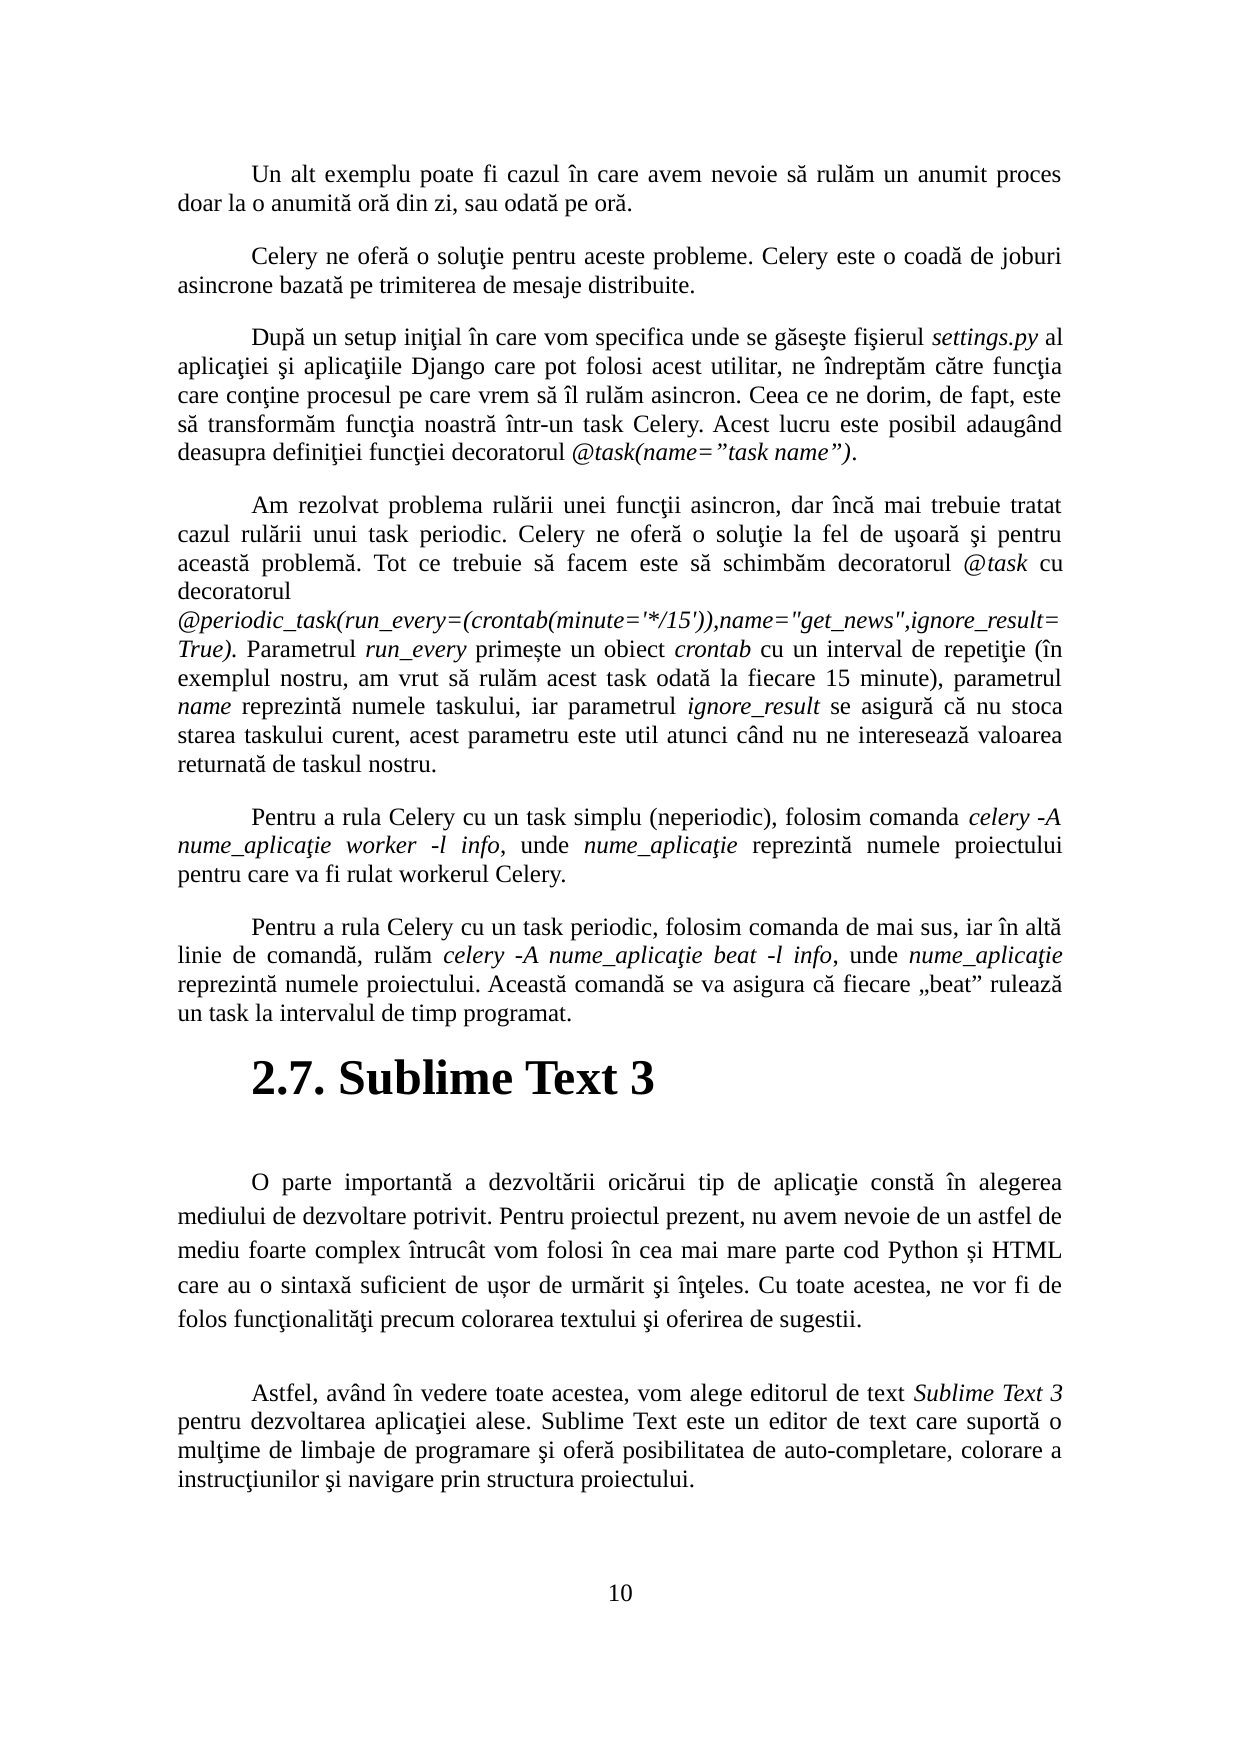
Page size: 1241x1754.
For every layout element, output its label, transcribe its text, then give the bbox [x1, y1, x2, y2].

text Astfel, având în vedere toate acestea, vom alege editorul de text Sublime Text 3 pentru dezvoltarea aplicaţiei alese. Sublime Text este un editor de text care suportă o mulţime de limbaje de programare şi oferă posibilitatea de auto-completare, colorare a instrucţiunilor şi navigare prin structura proiectului. [177, 1378, 1063, 1493]
text După un setup iniţial în care vom specifica unde se găseşte fişierul settings.py al aplicaţiei şi aplicaţiile Django care pot folosi acest utilitar, ne îndreptăm către funcţia care conţine procesul pe care vrem să îl rulăm asincron. Ceea ce ne dorim, de fapt, este să transformăm funcţia noastră într-un task Celery. Acest lucru este posibil adaugând deasupra definiţiei funcţiei decoratorul @task(name=”task name”). [177, 322, 1063, 466]
text Pentru a rula Celery cu un task simplu (neperiodic), folosim comanda celery -A nume_aplicaţie worker -l info, unde nume_aplicaţie reprezintă numele proiectului pentru care va fi rulat workerul Celery. [177, 802, 1063, 888]
text Celery ne oferă o soluţie pentru aceste probleme. Celery este o coadă de joburi asincrone bazată pe trimiterea de mesaje distribuite. [177, 241, 1063, 298]
text O parte importantă a dezvoltării oricărui tip de aplicaţie constă în alegerea mediului de dezvoltare potrivit. Pentru proiectul prezent, nu avem nevoie de un astfel de mediu foarte complex întrucât vom folosi în cea mai mare parte cod Python și HTML care au o sintaxă suficient de ușor de urmărit şi înţeles. Cu toate acestea, ne vor fi de folos funcţionalităţi precum colorarea textului şi oferirea de sugestii. [177, 1167, 1063, 1333]
text Un alt exemplu poate fi cazul în care avem nevoie să rulăm un anumit proces doar la o anumită oră din zi, sau odată pe oră. [177, 159, 1063, 217]
text Pentru a rula Celery cu un task periodic, folosim comanda de mai sus, iar în altă linie de comandă, rulăm celery -A nume_aplicaţie beat -l info, unde nume_aplicaţie reprezintă numele proiectului. Această comandă se va asigura că fiecare „beat” rulează un task la intervalul de timp programat. [177, 912, 1063, 1027]
subtitle 2.7. Sublime Text 3 [177, 1048, 1063, 1105]
text Am rezolvat problema rulării unei funcţii asincron, dar încă mai trebuie tratat cazul rulării unui task periodic. Celery ne oferă o soluţie la fel de uşoară şi pentru această problemă. Tot ce trebuie să facem este să schimbăm decoratorul @task cu decoratorul @periodic_task(run_every=(crontab(minute='*/15')),name="get_news",ignore_result=True). Parametrul run_every primește un obiect crontab cu un interval de repetiţie (în exemplul nostru, am vrut să rulăm acest task odată la fiecare 15 minute), parametrul name reprezintă numele taskului, iar parametrul ignore_result se asigură că nu stoca starea taskului curent, acest parametru este util atunci când nu ne interesează valoarea returnată de taskul nostru. [177, 490, 1063, 778]
